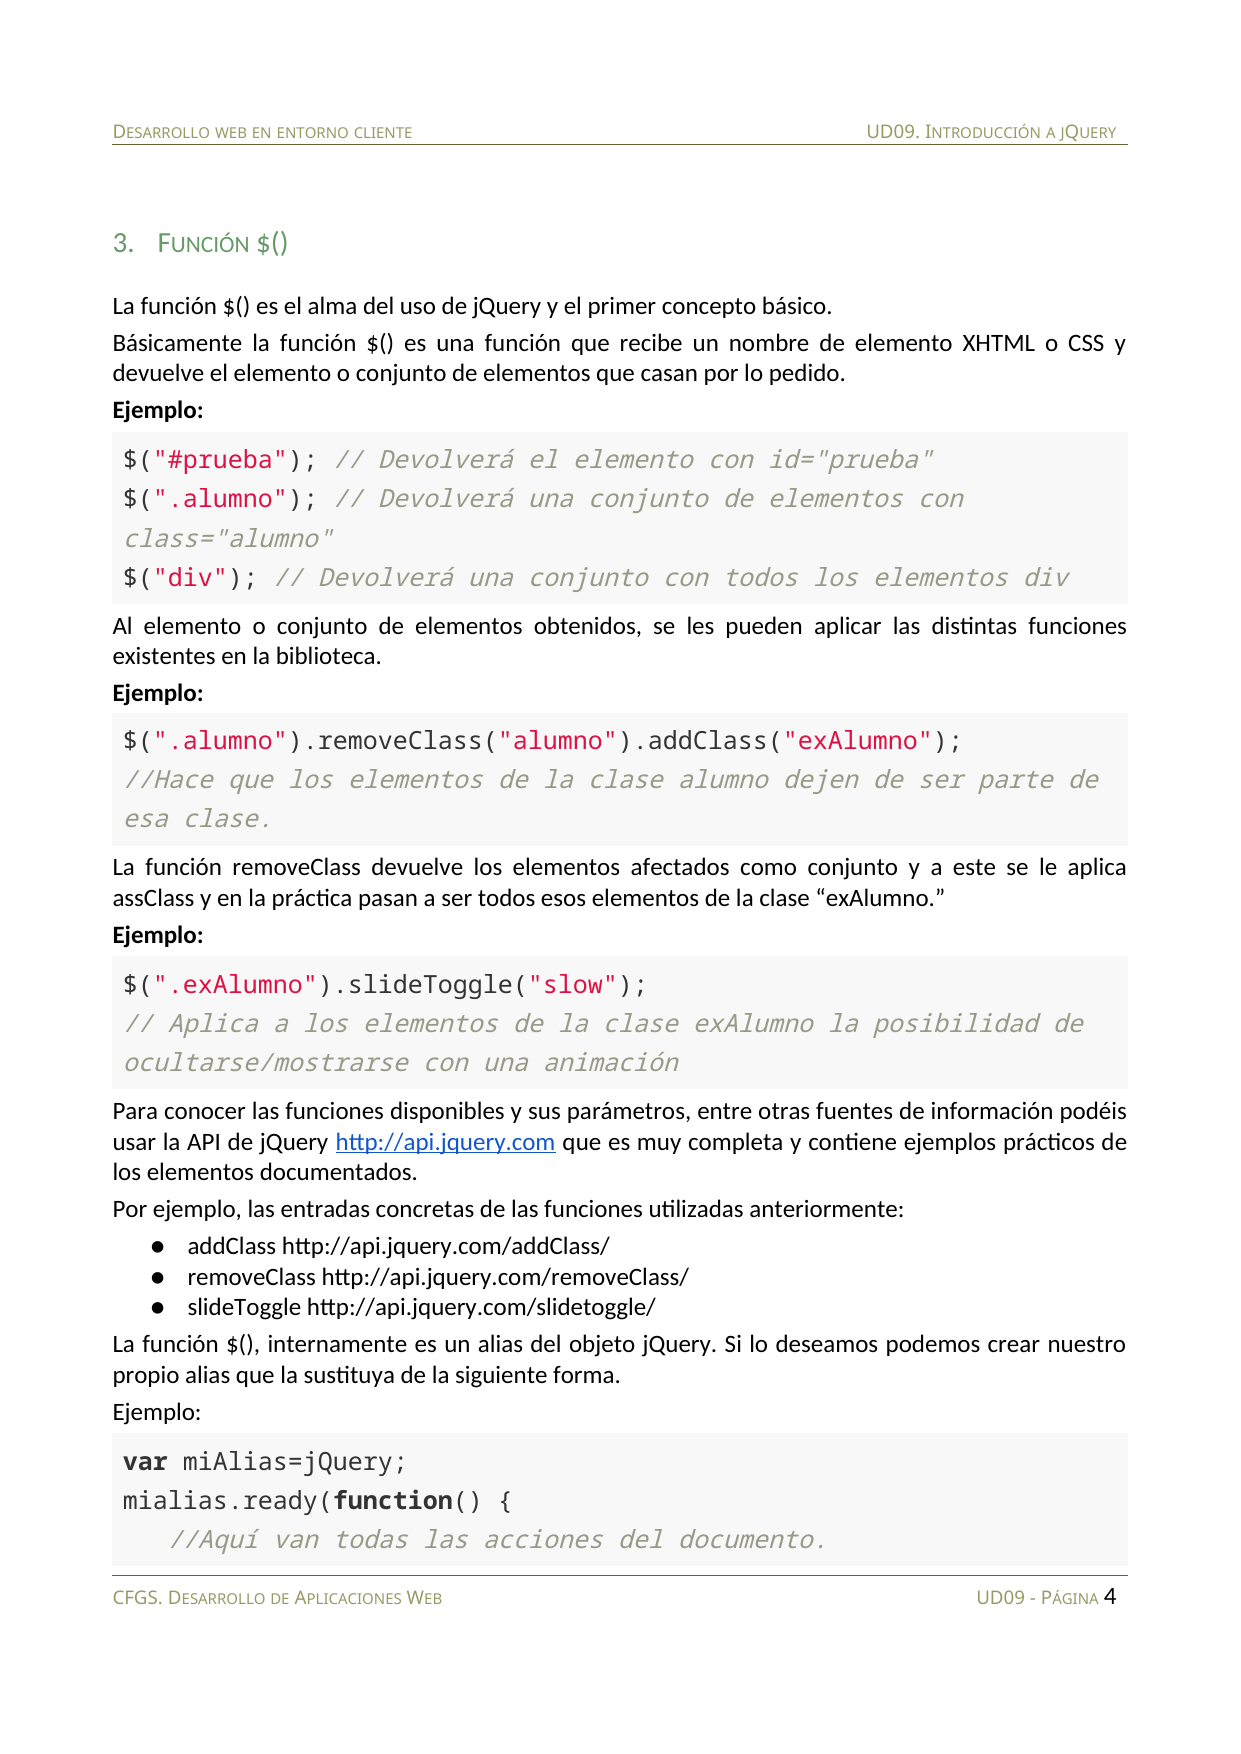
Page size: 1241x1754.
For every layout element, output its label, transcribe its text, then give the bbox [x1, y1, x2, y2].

subtitle Función $() [112, 224, 1128, 260]
table_header $(".alumno").removeClass("alumno").addClass("exAlumno"); //Hace que los elementos de la clase alumno dejen de ser parte de esa clase. [112, 713, 1128, 846]
text Básicamente la función $() es una función que recibe un nombre de elemento XHTML o CSS y devuelve el elemento o conjunto de elementos que casan por lo pedido. [112, 327, 1128, 388]
text Ejemplo: [112, 677, 1128, 708]
table_header $(".exAlumno").slideToggle("slow"); // Aplica a los elementos de la clase exAlumno la posibilidad de ocultarse/mostrarse con una animación [112, 956, 1128, 1089]
text Para conocer las funciones disponibles y sus parámetros, entre otras fuentes de información podéis usar la API de jQuery http://api.jquery.com que es muy completa y contiene ejemplos prácticos de los elementos documentados. [112, 1095, 1128, 1187]
list addClass http://api.jquery.com/addClass/ [150, 1230, 1128, 1261]
text Ejemplo: [112, 919, 1128, 949]
text Al elemento o conjunto de elementos obtenidos, se les pueden aplicar las distintas funciones existentes en la biblioteca. [112, 610, 1128, 671]
text Ejemplo: [112, 1396, 1128, 1426]
text La función $() es el alma del uso de jQuery y el primer concepto básico. [112, 290, 1128, 321]
list slideToggle http://api.jquery.com/slidetoggle/ [150, 1291, 1128, 1322]
table_header var miAlias=jQuery; mialias.ready(function() { //Aquí van todas las acciones del documento. [112, 1433, 1128, 1566]
text Por ejemplo, las entradas concretas de las funciones utilizadas anteriormente: [112, 1193, 1128, 1224]
text Ejemplo: [112, 394, 1128, 425]
list removeClass http://api.jquery.com/removeClass/ [150, 1261, 1128, 1291]
text La función removeClass devuelve los elementos afectados como conjunto y a este se le aplica assClass y en la práctica pasan a ser todos esos elementos de la clase “exAlumno.” [112, 852, 1128, 913]
table_header $("#prueba"); // Devolverá el elemento con id="prueba" $(".alumno"); // Devolverá una conjunto de elementos con class="alumno" $("div"); // Devolverá una conjunto con todos los elementos div [112, 432, 1128, 604]
text La función $(), internamente es un alias del objeto jQuery. Si lo deseamos podemos crear nuestro propio alias que la sustituya de la siguiente forma. [112, 1328, 1128, 1389]
